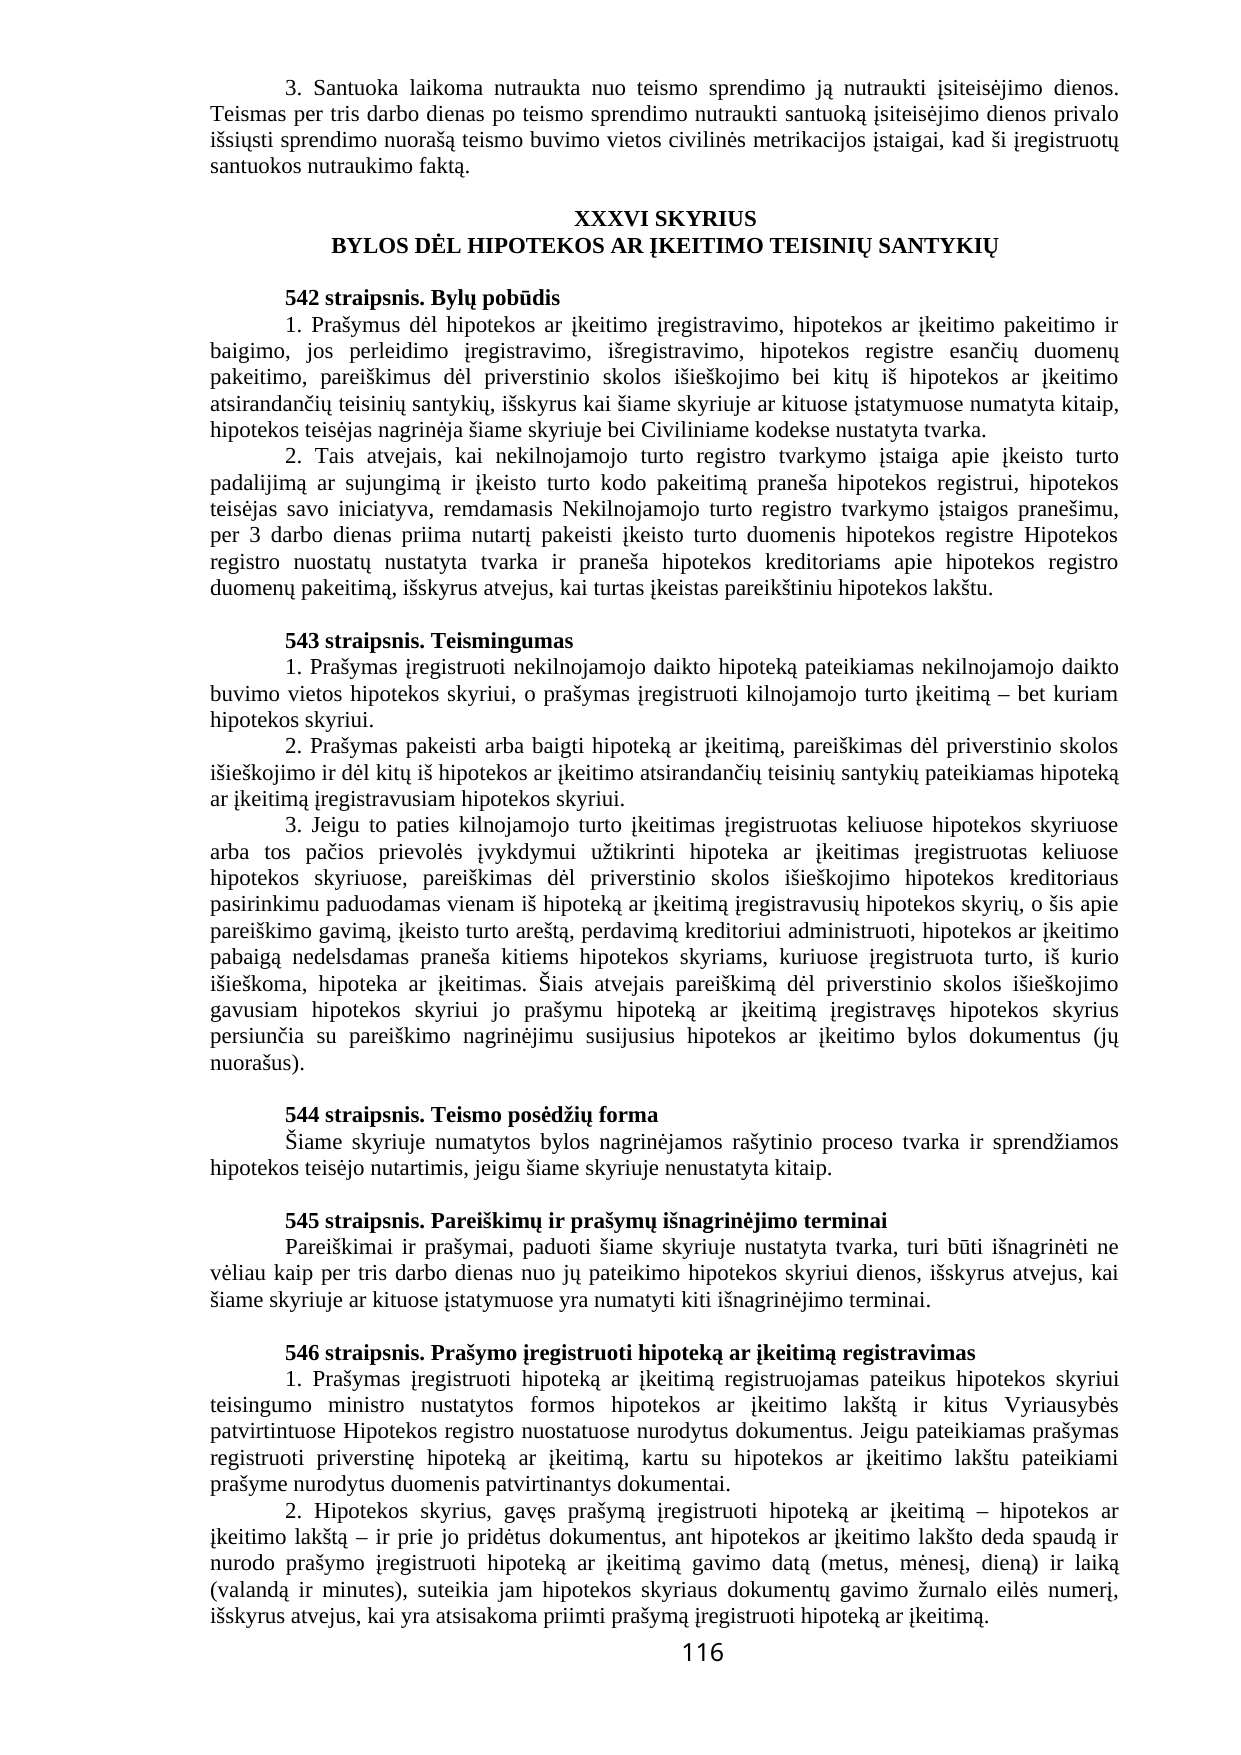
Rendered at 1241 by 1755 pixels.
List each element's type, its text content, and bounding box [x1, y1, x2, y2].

subtitle XXXVI skyrius [210, 205, 1120, 232]
text 2. Prašymas pakeisti arba baigti hipoteką ar įkeitimą, pareiškimas dėl priverstinio skolos išieškojimo ir dėl kitų iš hipotekos ar įkeitimo atsirandančių teisinių santykių pateikiamas hipoteką ar įkeitimą įregistravusiam hipotekos skyriui. [210, 732, 1120, 811]
text Pareiškimai ir prašymai, paduoti šiame skyriuje nustatyta tvarka, turi būti išnagrinėti ne vėliau kaip per tris darbo dienas nuo jų pateikimo hipotekos skyriui dienos, išskyrus atvejus, kai šiame skyriuje ar kituose įstatymuose yra numatyti kiti išnagrinėjimo terminai. [210, 1233, 1120, 1312]
text 3. Santuoka laikoma nutraukta nuo teismo sprendimo ją nutraukti įsiteisėjimo dienos. Teismas per tris darbo dienas po teismo sprendimo nutraukti santuoką įsiteisėjimo dienos privalo išsiųsti sprendimo nuorašą teismo buvimo vietos civilinės metrikacijos įstaigai, kad ši įregistruotų santuokos nutraukimo faktą. [210, 73, 1120, 179]
text Šiame skyriuje numatytos bylos nagrinėjamos rašytinio proceso tvarka ir sprendžiamos hipotekos teisėjo nutartimis, jeigu šiame skyriuje nenustatyta kitaip. [210, 1128, 1120, 1180]
text 544 straipsnis. Teismo posėdžių forma [210, 1101, 1120, 1128]
text 546 straipsnis. Prašymo įregistruoti hipoteką ar įkeitimą registravimas [210, 1338, 1120, 1365]
text 545 straipsnis. Pareiškimų ir prašymų išnagrinėjimo terminai [210, 1207, 1120, 1233]
text 1. Prašymas įregistruoti nekilnojamojo daikto hipoteką pateikiamas nekilnojamojo daikto buvimo vietos hipotekos skyriui, o prašymas įregistruoti kilnojamojo turto įkeitimą – bet kuriam hipotekos skyriui. [210, 653, 1120, 732]
text 1. Prašymas įregistruoti hipoteką ar įkeitimą registruojamas pateikus hipotekos skyriui teisingumo ministro nustatytos formos hipotekos ar įkeitimo lakštą ir kitus Vyriausybės patvirtintuose Hipotekos registro nuostatuose nurodytus dokumentus. Jeigu pateikiamas prašymas registruoti priverstinę hipoteką ar įkeitimą, kartu su hipotekos ar įkeitimo lakštu pateikiami prašyme nurodytus duomenis patvirtinantys dokumentai. [210, 1365, 1120, 1497]
text 543 straipsnis. Teismingumas [210, 627, 1120, 653]
text 2. Hipotekos skyrius, gavęs prašymą įregistruoti hipoteką ar įkeitimą – hipotekos ar įkeitimo lakštą – ir prie jo pridėtus dokumentus, ant hipotekos ar įkeitimo lakšto deda spaudą ir nurodo prašymo įregistruoti hipoteką ar įkeitimą gavimo datą (metus, mėnesį, dieną) ir laiką (valandą ir minutes), suteikia jam hipotekos skyriaus dokumentų gavimo žurnalo eilės numerį, išskyrus atvejus, kai yra atsisakoma priimti prašymą įregistruoti hipoteką ar įkeitimą. [210, 1497, 1120, 1628]
text 1. Prašymus dėl hipotekos ar įkeitimo įregistravimo, hipotekos ar įkeitimo pakeitimo ir baigimo, jos perleidimo įregistravimo, išregistravimo, hipotekos registre esančių duomenų pakeitimo, pareiškimus dėl priverstinio skolos išieškojimo bei kitų iš hipotekos ar įkeitimo atsirandančių teisinių santykių, išskyrus kai šiame skyriuje ar kituose įstatymuose numatyta kitaip, hipotekos teisėjas nagrinėja šiame skyriuje bei Civiliniame kodekse nustatyta tvarka. [210, 311, 1120, 442]
subtitle BYLos dėl HIPOTEKOS AR įkeitimo TEISINIŲ SANTYKIŲ [210, 232, 1120, 258]
text 542 straipsnis. Bylų pobūdis [210, 284, 1120, 311]
text 3. Jeigu to paties kilnojamojo turto įkeitimas įregistruotas keliuose hipotekos skyriuose arba tos pačios prievolės įvykdymui užtikrinti hipoteka ar įkeitimas įregistruotas keliuose hipotekos skyriuose, pareiškimas dėl priverstinio skolos išieškojimo hipotekos kreditoriaus pasirinkimu paduodamas vienam iš hipoteką ar įkeitimą įregistravusių hipotekos skyrių, o šis apie pareiškimo gavimą, įkeisto turto areštą, perdavimą kreditoriui administruoti, hipotekos ar įkeitimo pabaigą nedelsdamas praneša kitiems hipotekos skyriams, kuriuose įregistruota turto, iš kurio išieškoma, hipoteka ar įkeitimas. Šiais atvejais pareiškimą dėl priverstinio skolos išieškojimo gavusiam hipotekos skyriui jo prašymu hipoteką ar įkeitimą įregistravęs hipotekos skyrius persiunčia su pareiškimo nagrinėjimu susijusius hipotekos ar įkeitimo bylos dokumentus (jų nuorašus). [210, 811, 1120, 1075]
text 2. Tais atvejais, kai nekilnojamojo turto registro tvarkymo įstaiga apie įkeisto turto padalijimą ar sujungimą ir įkeisto turto kodo pakeitimą praneša hipotekos registrui, hipotekos teisėjas savo iniciatyva, remdamasis Nekilnojamojo turto registro tvarkymo įstaigos pranešimu, per 3 darbo dienas priima nutartį pakeisti įkeisto turto duomenis hipotekos registre Hipotekos registro nuostatų nustatyta tvarka ir praneša hipotekos kreditoriams apie hipotekos registro duomenų pakeitimą, išskyrus atvejus, kai turtas įkeistas pareikštiniu hipotekos lakštu. [210, 442, 1120, 601]
